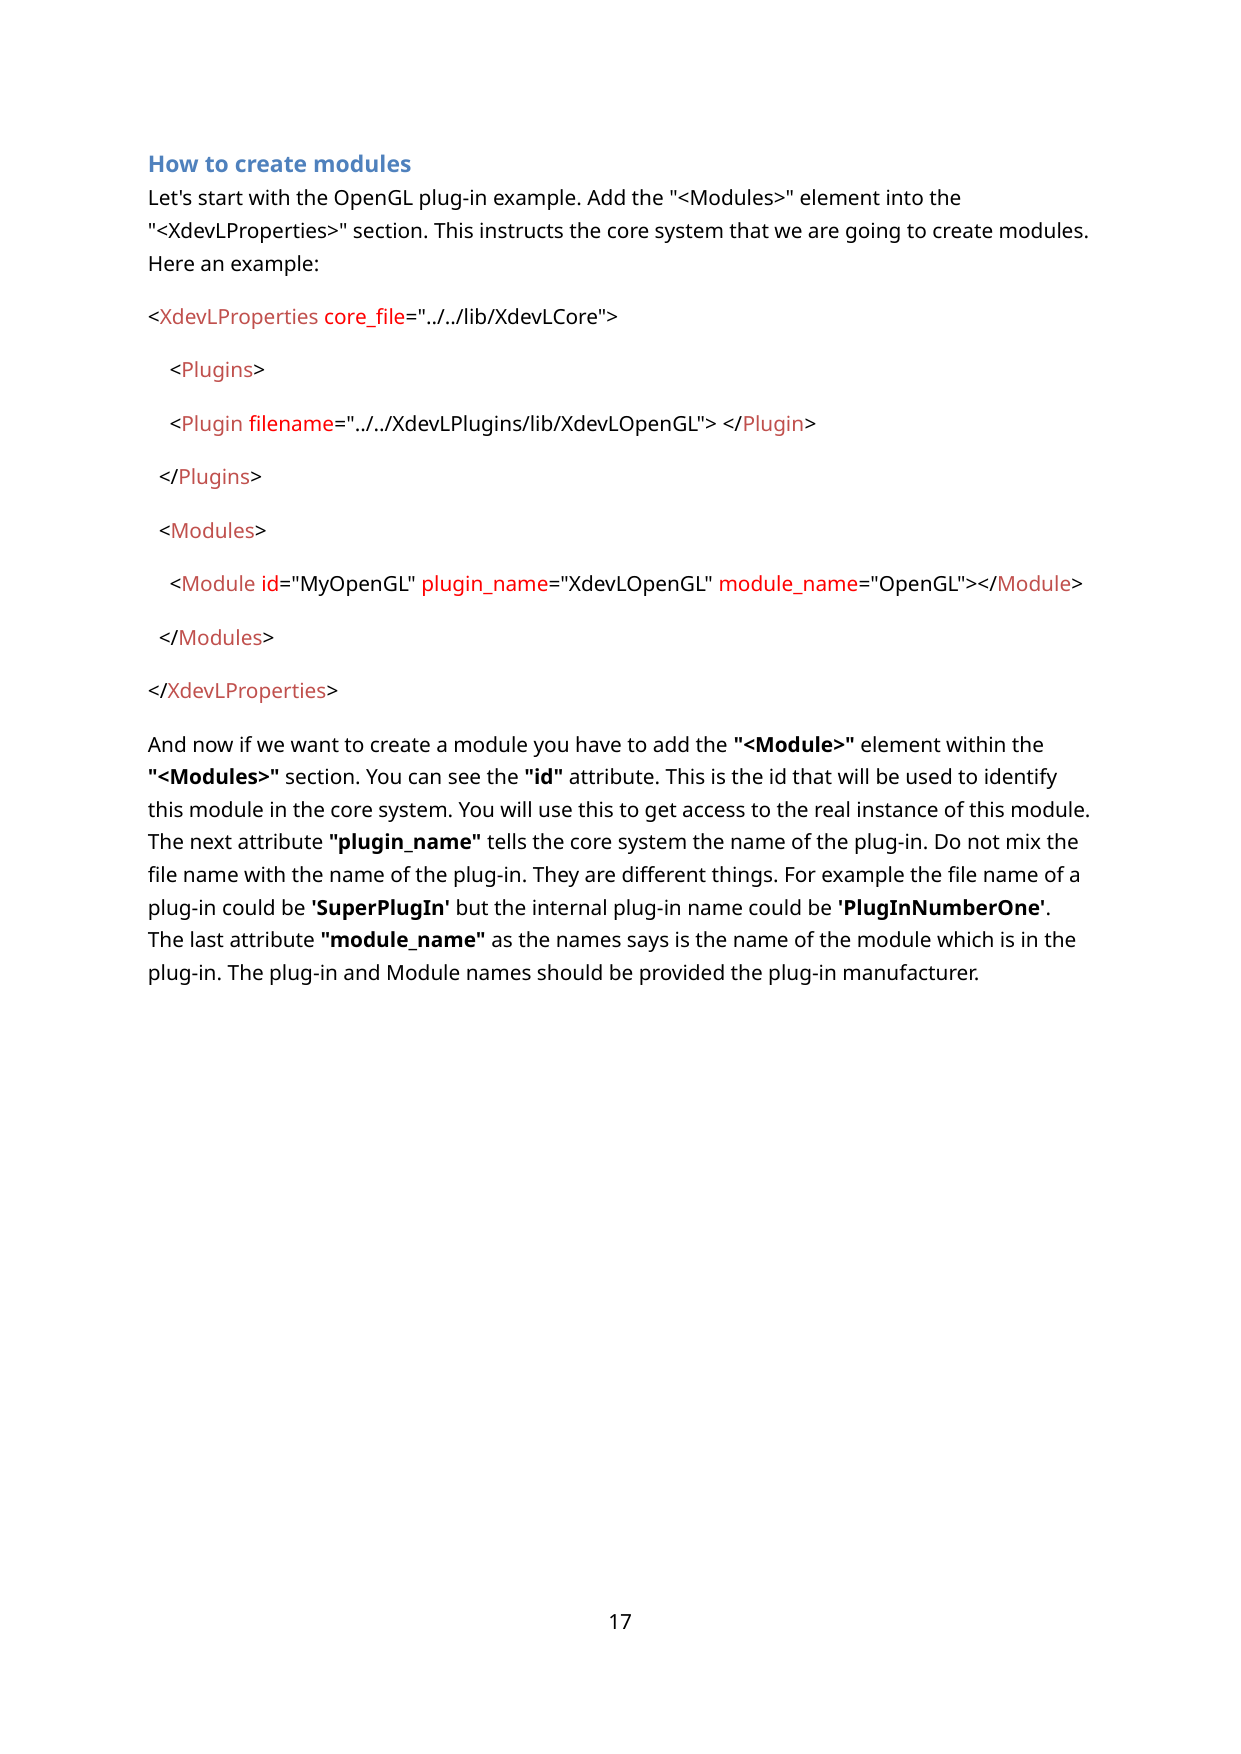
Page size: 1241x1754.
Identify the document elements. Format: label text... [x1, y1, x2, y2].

text </Plugins> [148, 462, 1092, 491]
text Let's start with the OpenGL plug-in example. Add the "<Modules>" element into the "<XdevLProperties>" section. This instructs the core system that we are going to create modules. Here an example: [148, 183, 1092, 277]
text And now if we want to create a module you have to add the "<Module>" element within the "<Modules>" section. You can see the "id" attribute. This is the id that will be used to identify this module in the core system. You will use this to get access to the real instance of this module. The next attribute "plugin_name" tells the core system the name of the plug-in. Do not mix the file name with the name of the plug-in. They are different things. For example the file name of a plug-in could be 'SuperPlugIn' but the internal plug-in name could be 'PlugInNumberOne'. The last attribute "module_name" as the names says is the name of the module which is in the plug-in. The plug-in and Module names should be provided the plug-in manufacturer. [148, 730, 1092, 986]
text <XdevLProperties core_file="../../lib/XdevLCore"> [148, 302, 1092, 331]
subtitle How to create modules [148, 148, 1092, 179]
text </Modules> [148, 623, 1092, 651]
text <Modules> [148, 516, 1092, 544]
text <Plugin filename="../../XdevLPlugins/lib/XdevLOpenGL"> </Plugin> [148, 409, 1092, 437]
text <Module id="MyOpenGL" plugin_name="XdevLOpenGL" module_name="OpenGL"></Module> [148, 569, 1092, 598]
text <Plugins> [148, 356, 1092, 384]
text </XdevLProperties> [148, 676, 1092, 705]
